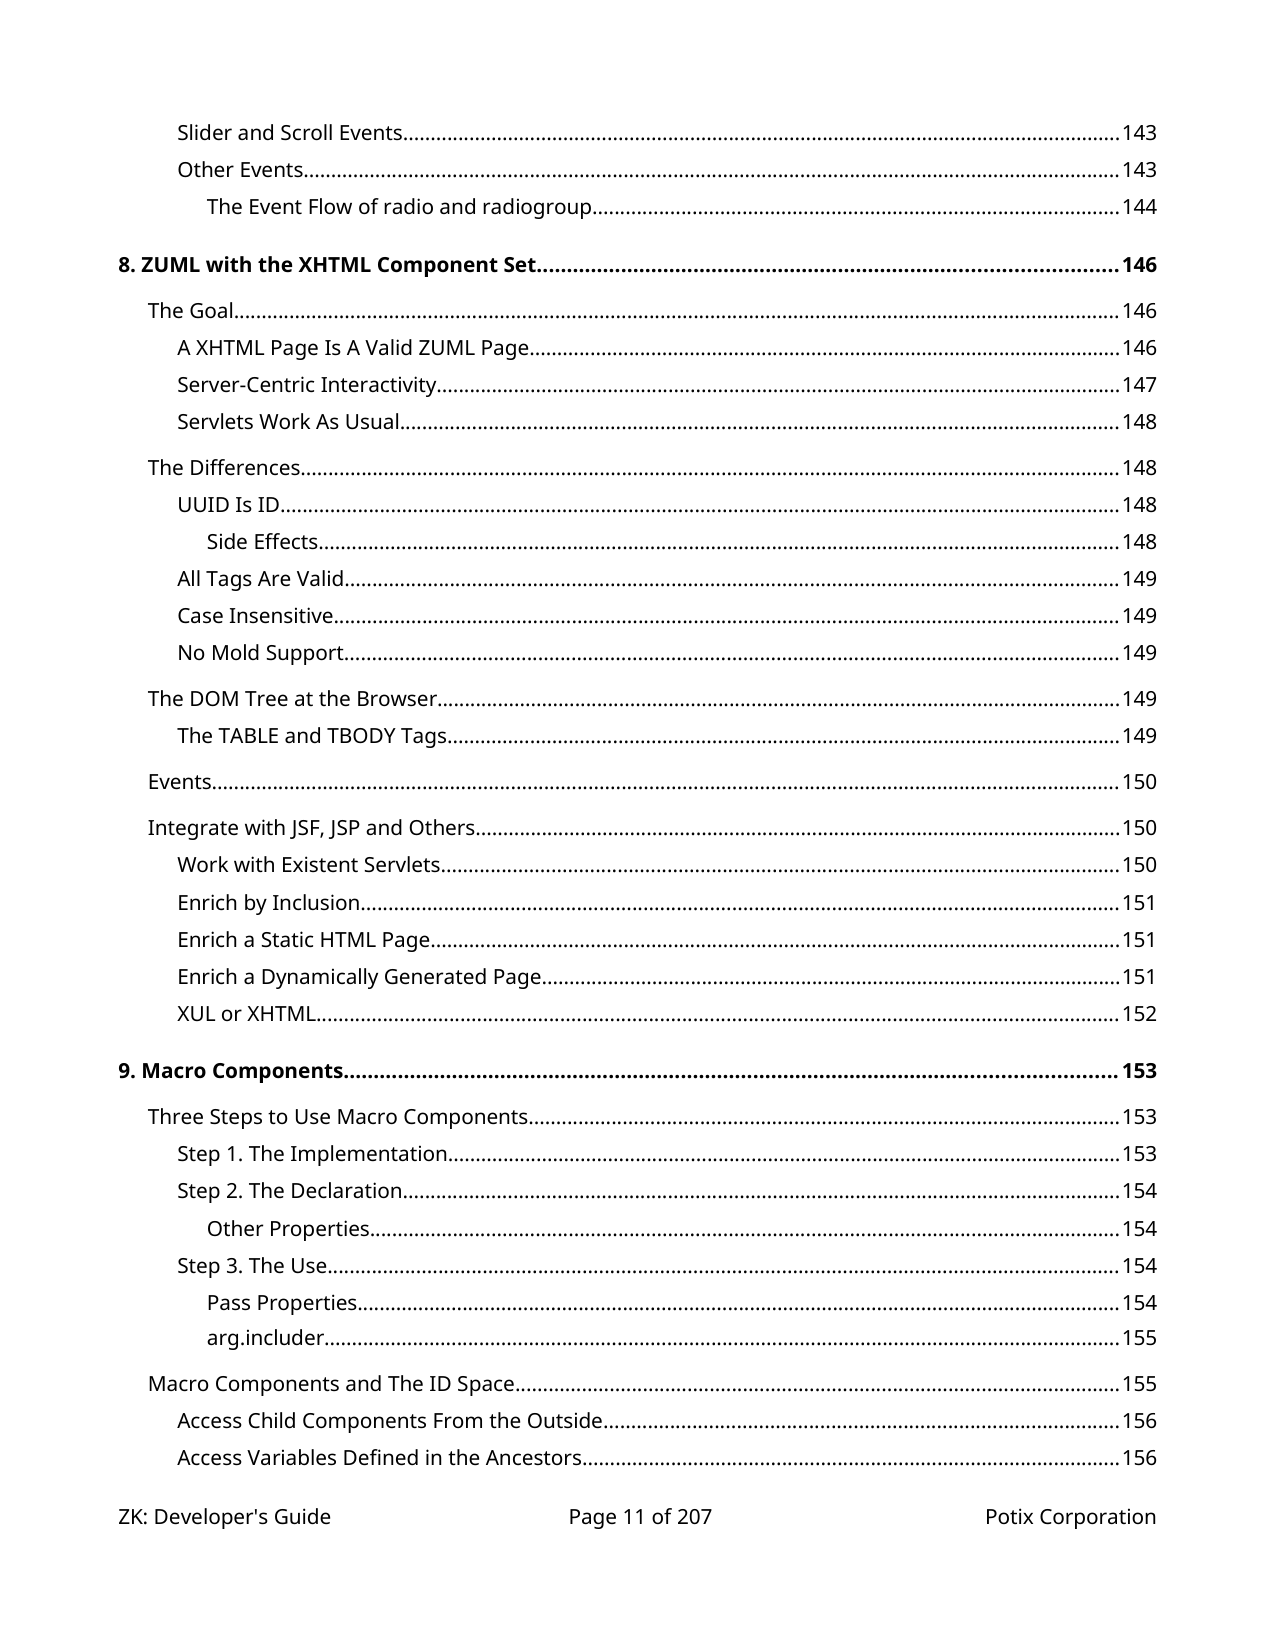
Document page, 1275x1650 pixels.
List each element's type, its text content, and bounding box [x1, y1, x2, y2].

text Access Variables Defined in the Ancestors 156 [177, 1443, 1157, 1471]
text Work with Existent Servlets 150 [177, 851, 1157, 879]
text Case Insensitive 149 [177, 601, 1157, 630]
text Slider and Scroll Events 143 [177, 118, 1157, 146]
text The Goal 146 [148, 296, 1157, 324]
text UUID Is ID 148 [177, 490, 1157, 518]
text Other Properties 154 [207, 1214, 1157, 1242]
text 9. Macro Components 153 [118, 1057, 1157, 1085]
text All Tags Are Valid 149 [177, 564, 1157, 593]
text Side Effects 148 [207, 527, 1157, 556]
text Other Events 143 [177, 155, 1157, 183]
text No Mold Support 149 [177, 638, 1157, 667]
text A XHTML Page Is A Valid ZUML Page 146 [177, 333, 1157, 361]
text Integrate with JSF, JSP and Others 150 [148, 813, 1157, 842]
text Enrich a Static HTML Page 151 [177, 925, 1157, 953]
text Macro Components and The ID Space 155 [148, 1369, 1157, 1397]
text Step 2. The Declaration 154 [177, 1177, 1157, 1205]
text arg.includer 155 [207, 1323, 1157, 1351]
text Three Steps to Use Macro Components 153 [148, 1102, 1157, 1131]
text The DOM Tree at the Browser 149 [148, 684, 1157, 713]
text Pass Properties 154 [207, 1288, 1157, 1316]
text Step 3. The Use 154 [177, 1251, 1157, 1279]
text Access Child Components From the Outside 156 [177, 1406, 1157, 1434]
text Step 1. The Implementation 153 [177, 1139, 1157, 1168]
text Events 150 [148, 767, 1157, 796]
text XUL or XHTML 152 [177, 999, 1157, 1027]
text The Event Flow of radio and radiogroup 144 [207, 192, 1157, 221]
text The Differences 148 [148, 453, 1157, 481]
text Servlets Work As Usual 148 [177, 407, 1157, 435]
text Server-Centric Interactivity 147 [177, 370, 1157, 398]
text Enrich by Inclusion 151 [177, 888, 1157, 916]
text Enrich a Dynamically Generated Page 151 [177, 962, 1157, 990]
text The TABLE and TBODY Tags 149 [177, 722, 1157, 750]
text 8. ZUML with the XHTML Component Set 146 [118, 250, 1157, 278]
